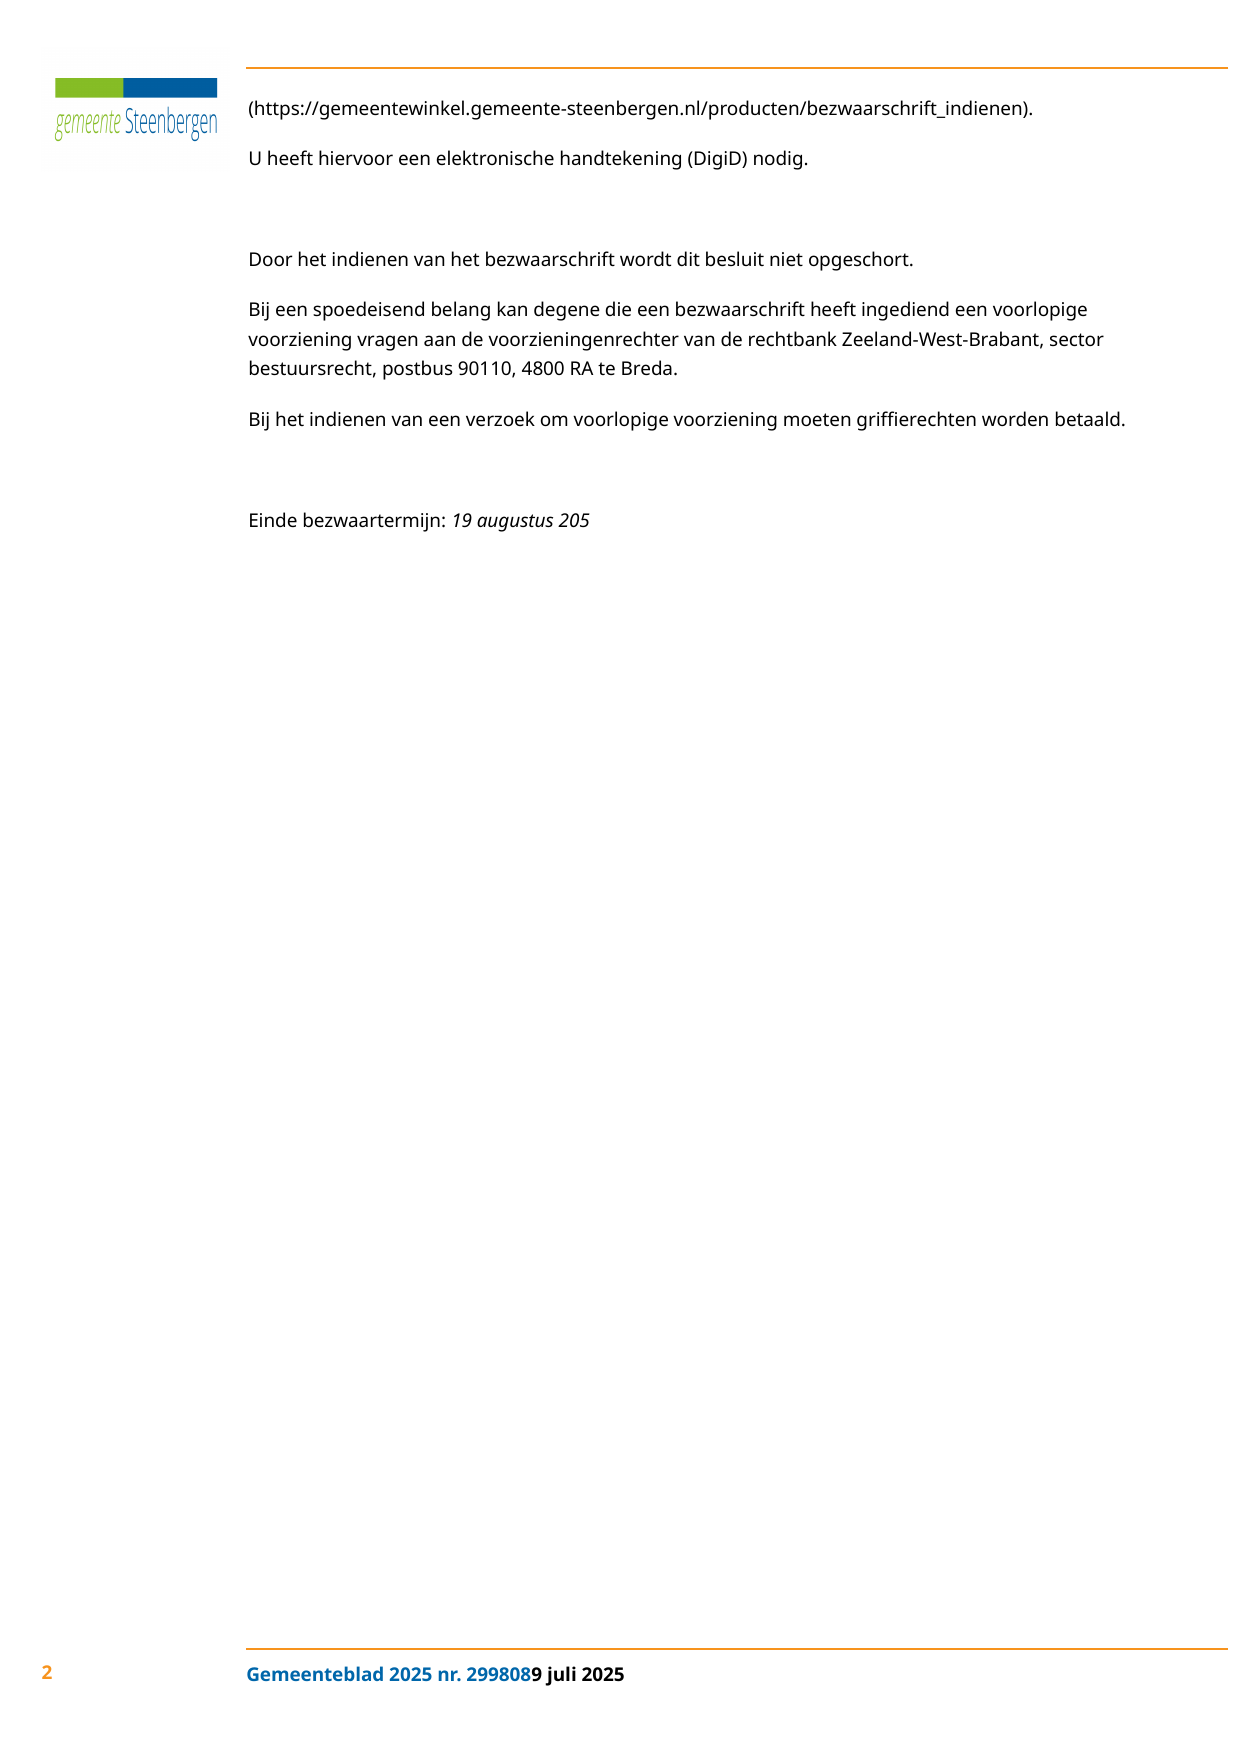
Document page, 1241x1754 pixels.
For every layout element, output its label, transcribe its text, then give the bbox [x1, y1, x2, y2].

picture [41, 47, 231, 172]
text Einde bezwaartermijn: 19 augustus 205 [248, 507, 1152, 533]
text Door het indienen van het bezwaarschrift wordt dit besluit niet opgeschort. [248, 246, 1152, 272]
text (https://gemeentewinkel.gemeente-steenbergen.nl/producten/bezwaarschrift_indienen). [248, 95, 1152, 121]
text U heeft hiervoor een elektronische handtekening (DigiD) nodig. [248, 145, 1152, 171]
text Bij een spoedeisend belang kan degene die een bezwaarschrift heeft ingediend een voorlopige voorziening vragen aan de voorzieningenrechter van de rechtbank Zeeland-West-Brabant, sector bestuursrecht, postbus 90110, 4800 RA te Breda. [248, 296, 1152, 381]
text Bij het indienen van een verzoek om voorlopige voorziening moeten griffierechten worden betaald. [248, 406, 1152, 432]
